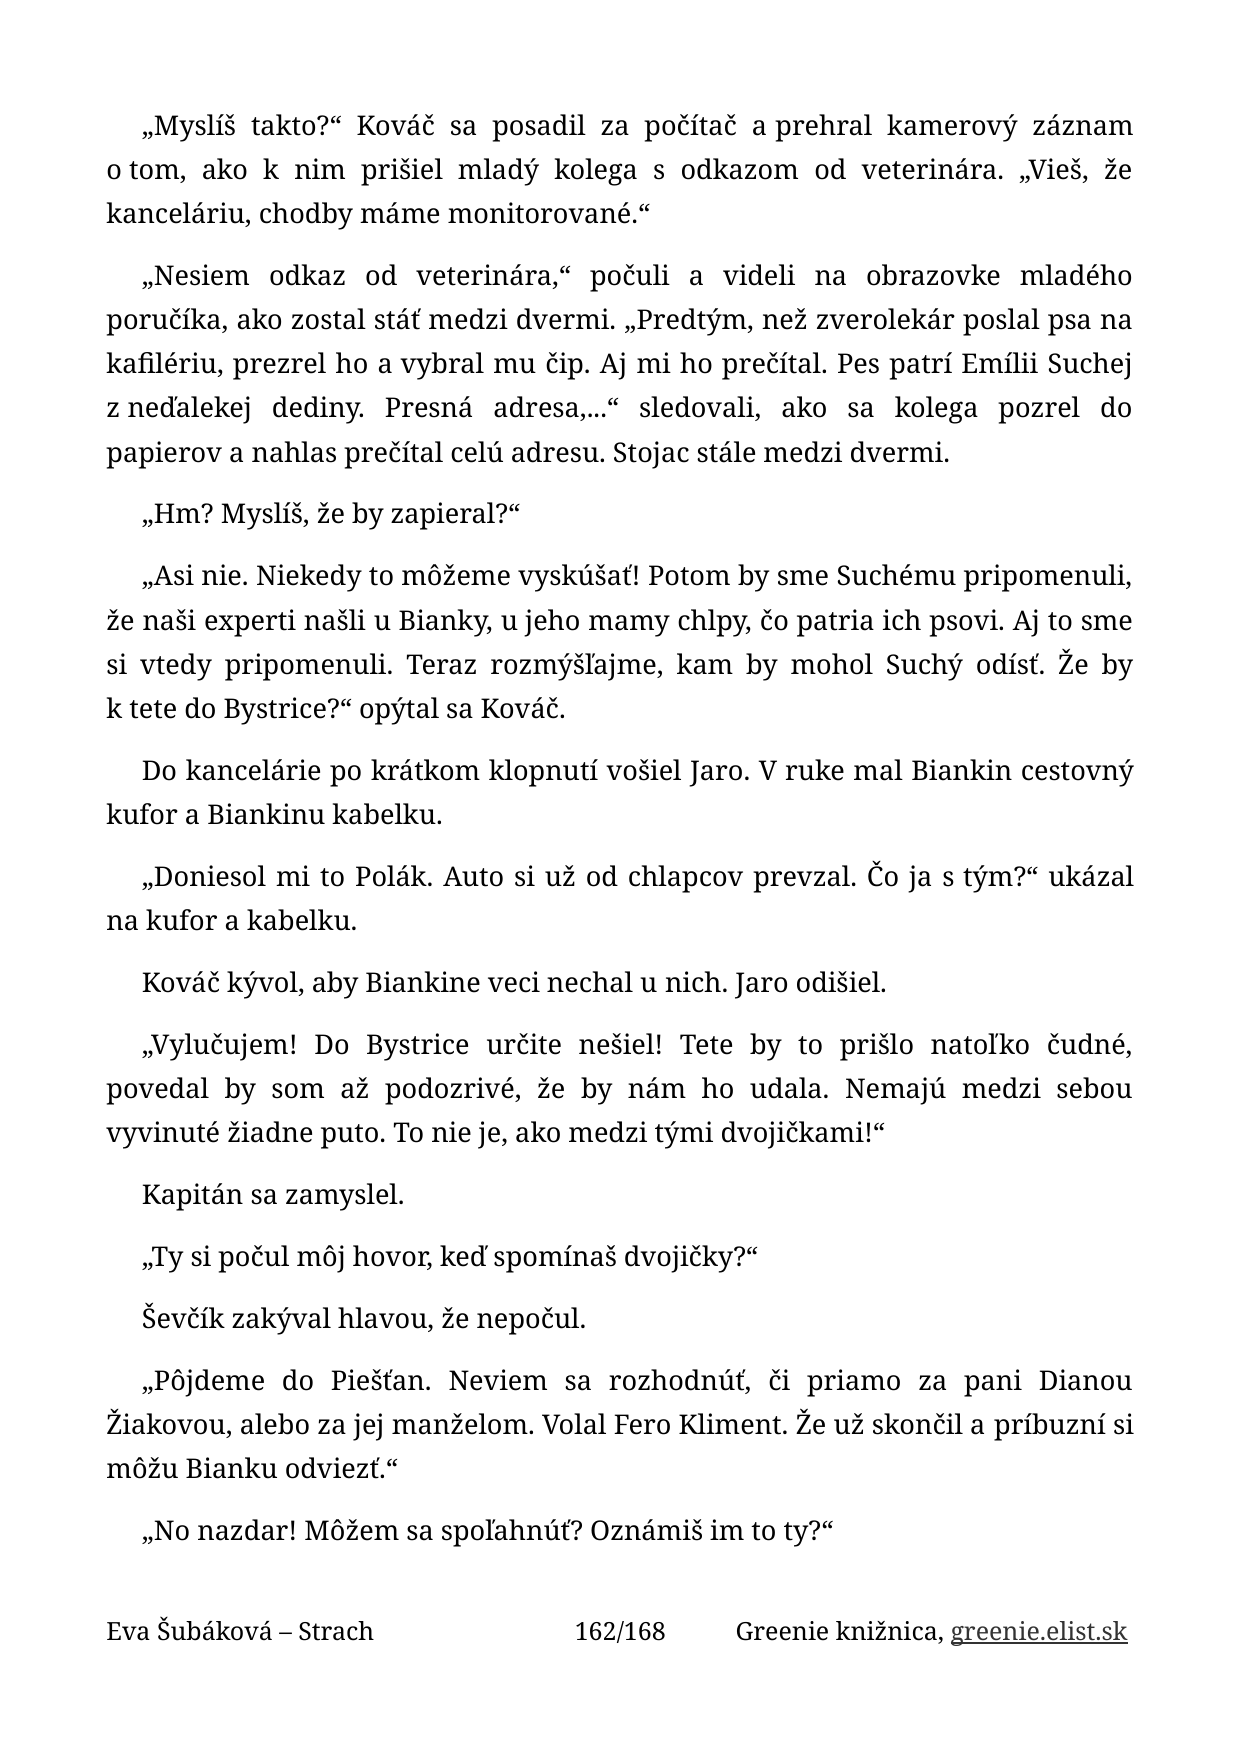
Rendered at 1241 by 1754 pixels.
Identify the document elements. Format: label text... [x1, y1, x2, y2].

text „Myslíš takto?“ Kováč sa posadil za počítač a prehral kamerový záznam o tom, ako k nim prišiel mladý kolega s odkazom od veterinára. „Vieš, že kanceláriu, chodby máme monitorované.“ [106, 106, 1134, 231]
text „Ty si počul môj hovor, keď spomínaš dvojičky?“ [106, 1237, 1134, 1274]
text „Asi nie. Niekedy to môžeme vyskúšať! Potom by sme Suchému pripomenuli, že naši experti našli u Bianky, u jeho mamy chlpy, čo patria ich psovi. Aj to sme si vtedy pripomenuli. Teraz rozmýšľajme, kam by mohol Suchý odísť. Že by k tete do Bystrice?“ opýtal sa Kováč. [106, 557, 1134, 726]
text „Doniesol mi to Polák. Auto si už od chlapcov prevzal. Čo ja s tým?“ ukázal na kufor a kabelku. [106, 857, 1134, 938]
text Do kancelárie po krátkom klopnutí vošiel Jaro. V ruke mal Biankin cestovný kufor a Biankinu kabelku. [106, 751, 1134, 832]
text „Nesiem odkaz od veterinára,“ počuli a videli na obrazovke mladého poručíka, ako zostal stáť medzi dvermi. „Predtým, než zverolekár poslal psa na kafilériu, prezrel ho a vybral mu čip. Aj mi ho prečítal. Pes patrí Emílii Suchej z neďalekej dediny. Presná adresa,...“ sledovali, ako sa kolega pozrel do papierov a nahlas prečítal celú adresu. Stojac stále medzi dvermi. [106, 256, 1134, 470]
text „Hm? Myslíš, že by zapieral?“ [106, 495, 1134, 532]
text „No nazdar! Môžem sa spoľahnúť? Oznámiš im to ty?“ [106, 1511, 1134, 1548]
text Ševčík zakýval hlavou, že nepočul. [106, 1299, 1134, 1336]
text „Pôjdeme do Piešťan. Neviem sa rozhodnúť, či priamo za pani Dianou Žiakovou, alebo za jej manželom. Volal Fero Kliment. Že už skončil a príbuzní si môžu Bianku odviezť.“ [106, 1361, 1134, 1486]
text Kapitán sa zamyslel. [106, 1175, 1134, 1212]
text Kováč kývol, aby Biankine veci nechal u nich. Jaro odišiel. [106, 963, 1134, 1000]
text „Vylučujem! Do Bystrice určite nešiel! Tete by to prišlo natoľko čudné, povedal by som až podozrivé, že by nám ho udala. Nemajú medzi sebou vyvinuté žiadne puto. To nie je, ako medzi tými dvojičkami!“ [106, 1025, 1134, 1150]
